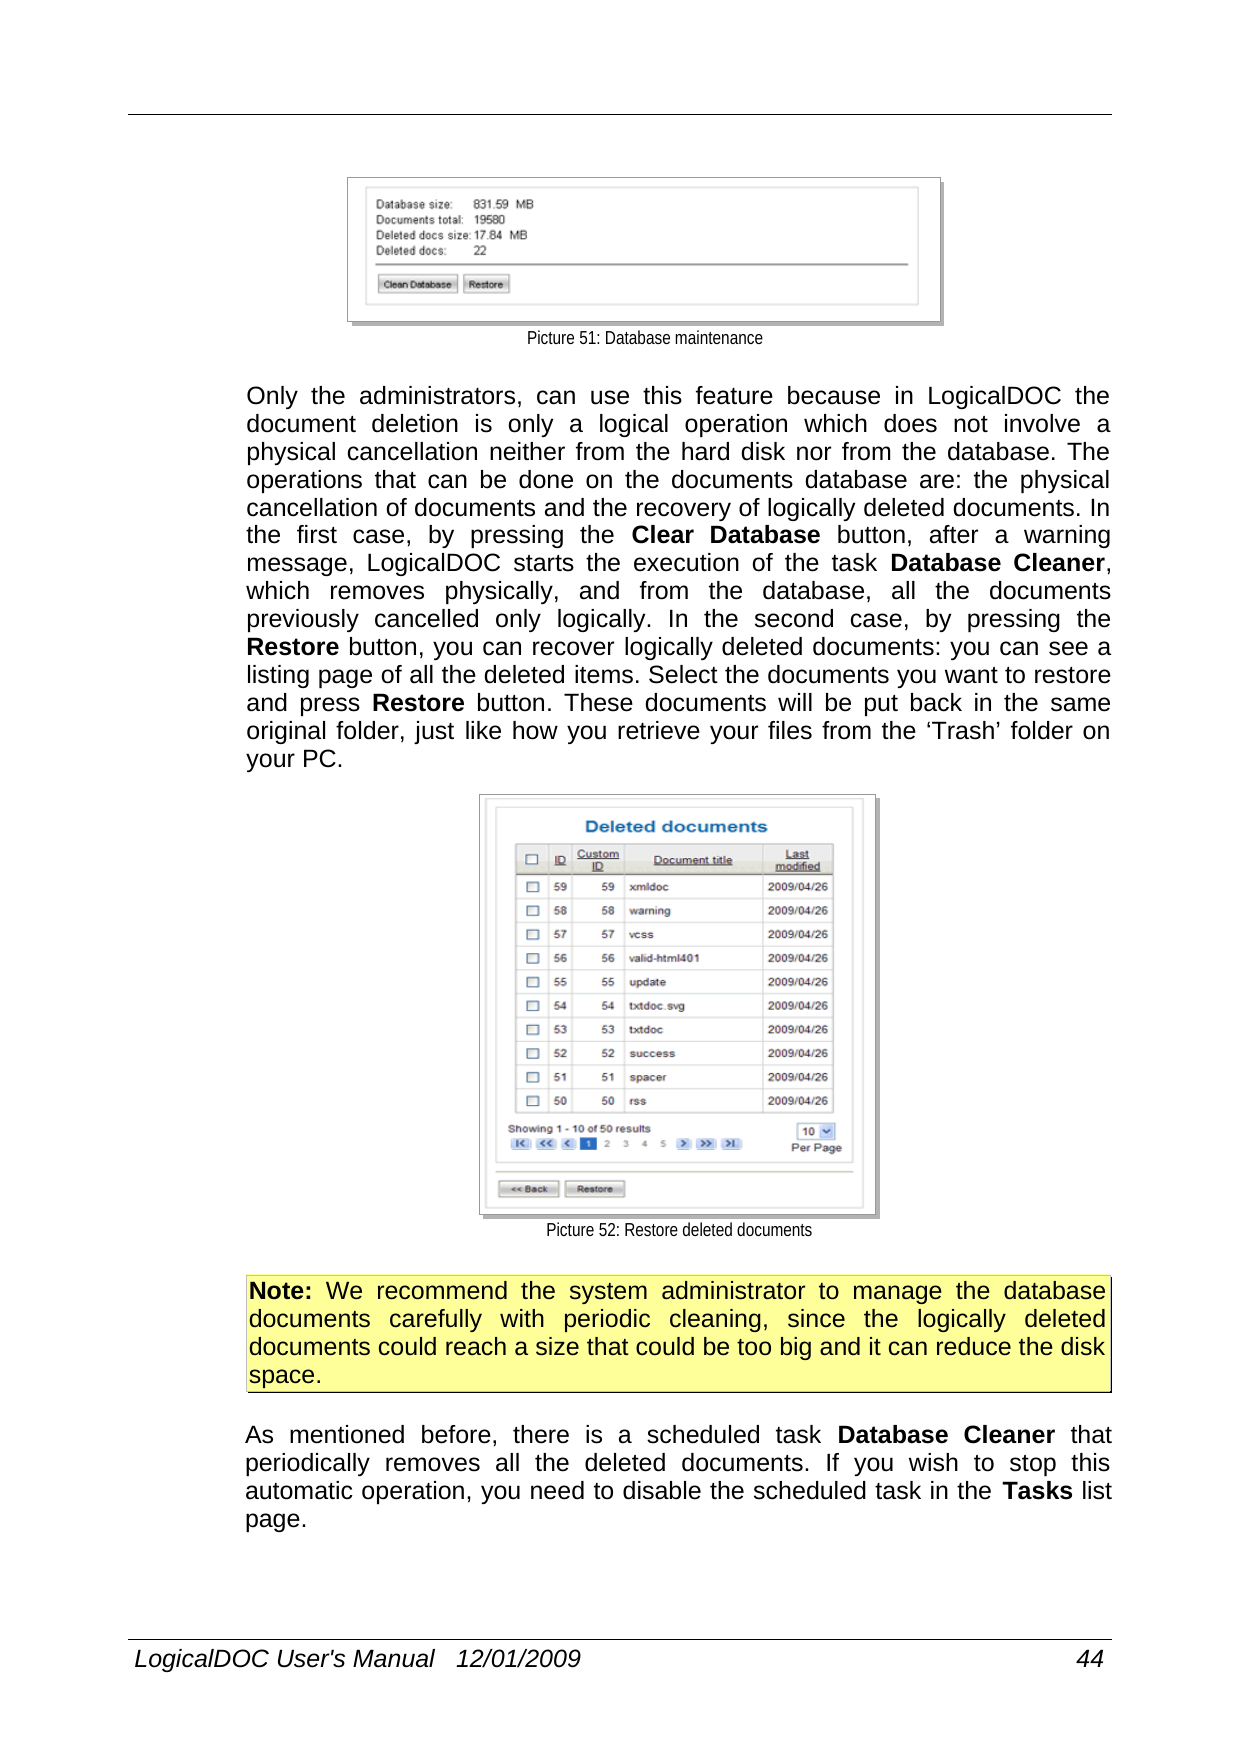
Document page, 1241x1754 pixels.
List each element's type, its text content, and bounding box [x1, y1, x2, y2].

text As mentioned before, there is a scheduled task Database Cleaner that periodically removes all the deleted documents. If you wish to stop this automatic operation, you need to disable the scheduled task in the Tasks list page. [245, 1421, 1112, 1532]
text Picture 51: Database maintenance [347, 322, 943, 346]
text Note: We recommend the system administrator to manage the database documents carefully with periodic cleaning, since the logically deleted documents could reach a size that could be too big and it can reduce the disk space. [247, 1276, 1110, 1391]
text [480, 795, 875, 1214]
text Picture 52: Restore deleted documents [473, 800, 885, 1239]
text Only the administrators, can use this feature because in LogicalDOC the document deletion is only a logical operation which does not involve a physical cancellation neither from the hard disk nor from the database. The operations that can be done on the documents database are: the physical cancellation of documents and the recovery of logically deleted documents. In the first case, by pressing the Clear Database button, after a warning message, LogicalDOC starts the execution of the task Database Cleaner, which removes physically, and from the database, all the documents previously cancelled only logically. In the second case, by pressing the Restore button, you can recover logically deleted documents: you can see a listing page of all the deleted items. Select the documents you want to restore and press Restore button. These documents will be put back in the same original folder, just like how you retrieve your files from the ‘Trash’ folder on your PC. [246, 382, 1112, 773]
